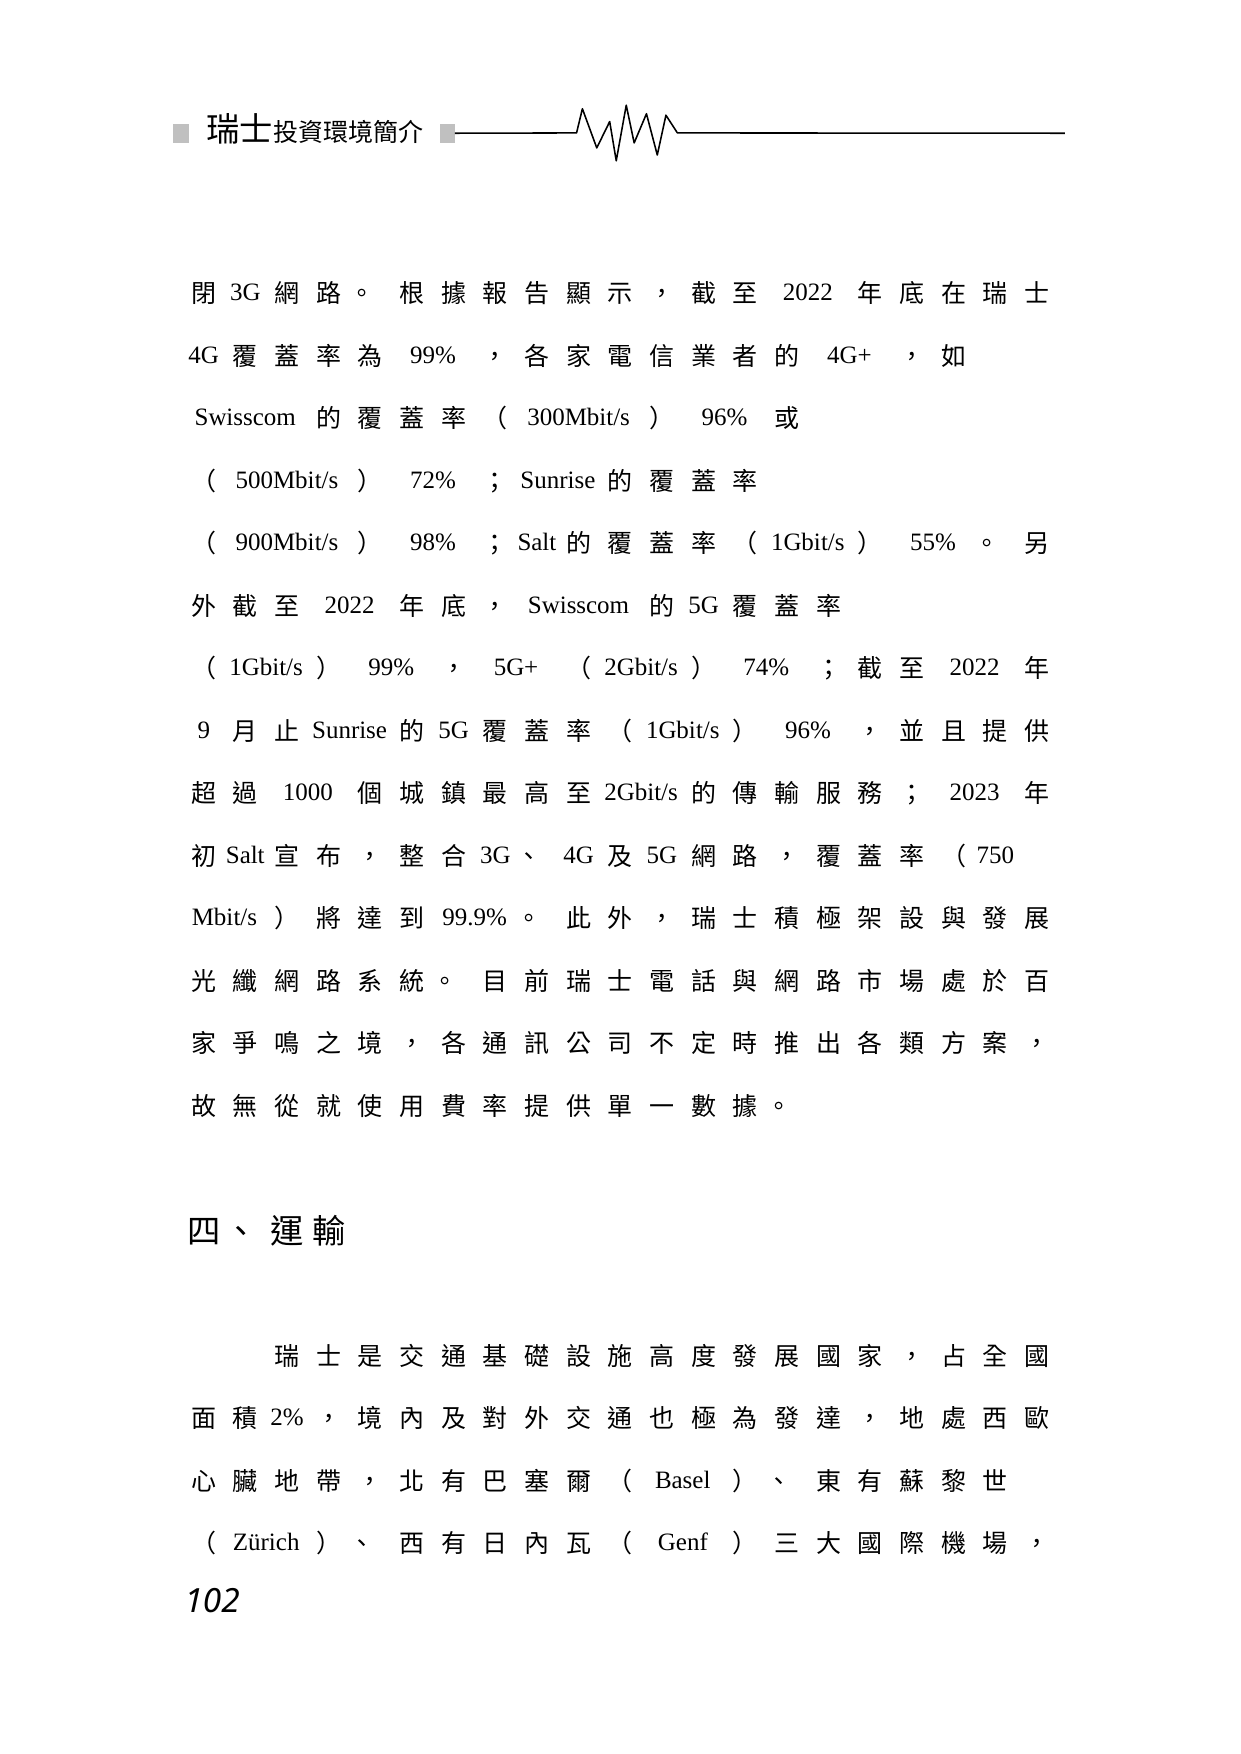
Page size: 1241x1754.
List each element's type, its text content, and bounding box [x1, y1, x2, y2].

text 四、運輸 [183, 1188, 1058, 1250]
text 瑞士是交通基礎設施高度發展國家，占全國面積2%，境內及對外交通也極為發達，地處西歐心臟地帶，北有巴塞爾（Basel）、東有蘇黎世（Zürich）、西有日內瓦（Genf）三大國際機場， [183, 1313, 1058, 1563]
text 閉3G網路。根據報告顯示，截至2022年底在瑞士4G覆蓋率為99%，各家電信業者的4G+，如Swisscom的覆蓋率（300Mbit/s）96%或（500Mbit/s）72%；Sunrise的覆蓋率（900Mbit/s）98%；Salt的覆蓋率（1Gbit/s）55%。另外截至2022年底，Swisscom的5G覆蓋率（1Gbit/s）99%，5G+（2Gbit/s）74%；截至2022年9月止Sunrise的5G覆蓋率（1Gbit/s）96%，並且提供超過1000個城鎮最高至2Gbit/s的傳輸服務；2023年初Salt宣布，整合3G、4G及5G網路，覆蓋率（750 Mbit/s）將達到99.9%。此外，瑞士積極架設與發展光纖網路系統。目前瑞士電話與網路市場處於百家爭鳴之境，各通訊公司不定時推出各類方案，故無從就使用費率提供單一數據。 [183, 250, 1058, 1125]
